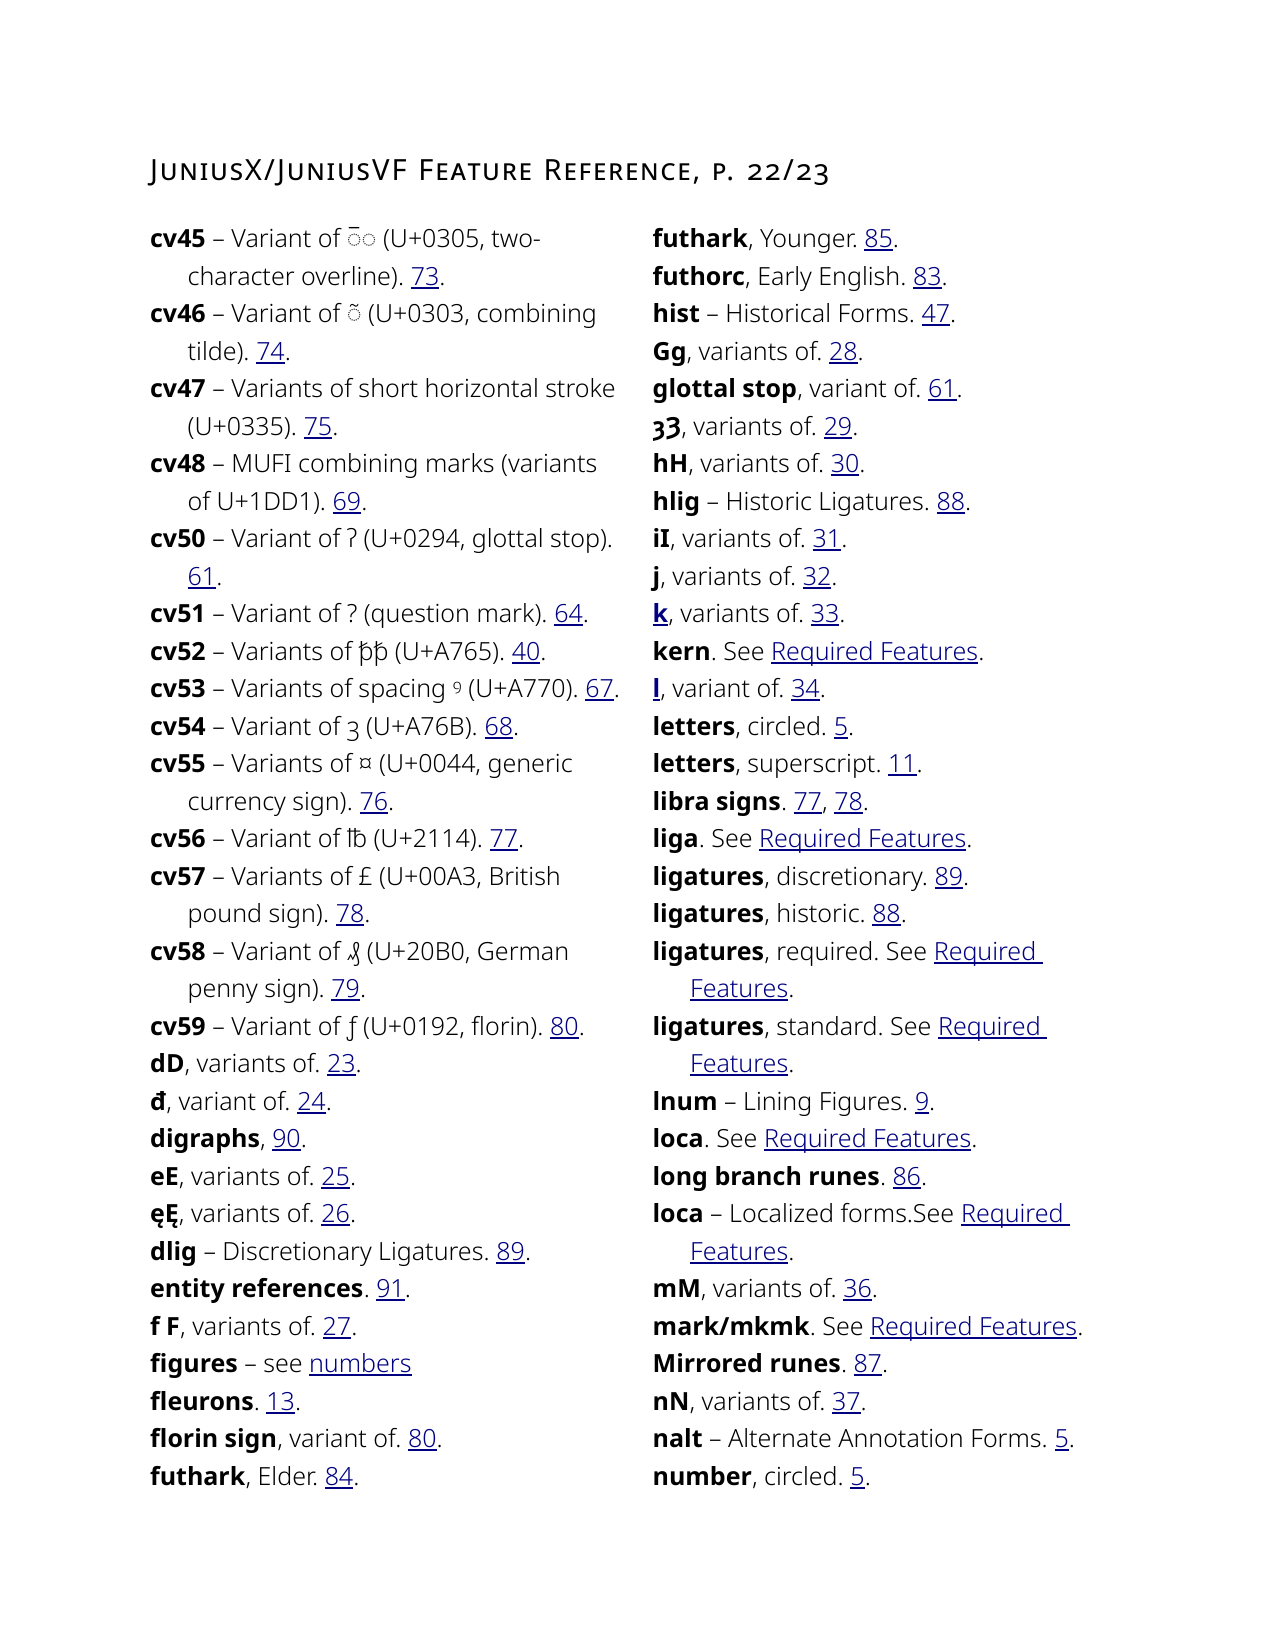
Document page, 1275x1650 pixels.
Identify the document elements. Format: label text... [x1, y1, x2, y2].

text cv56 – Variant of ℔ (U+2114). 77. [150, 817, 622, 855]
text f F, variants of. 27. [150, 1305, 622, 1342]
text cv47 – Variants of short horizontal stroke (U+0335). 75. [150, 367, 622, 442]
text cv54 – Variant of ꝫ (U+A76B). 68. [150, 705, 622, 742]
text ligatures, required. See Required Features. [652, 930, 1125, 1005]
text dlig – Discretionary Ligatures. 89. [150, 1230, 622, 1267]
text loca. See Required Features. [652, 1117, 1125, 1155]
text cv59 – Variant of ƒ (U+0192, florin). 80. [150, 1005, 622, 1042]
text futhark, Younger. 85. [652, 217, 1125, 255]
text lnum – Lining Figures. 9. [652, 1080, 1125, 1117]
text cv58 – Variant of ₰ (U+20B0, German penny sign). 79. [150, 930, 622, 1005]
text hist – Historical Forms. 47. [652, 292, 1125, 330]
text cv53 – Variants of spacing ꝰ (U+A770). 67. [150, 667, 622, 705]
text mM, variants of. 36. [652, 1267, 1125, 1305]
text number, circled. 5. [652, 1455, 1125, 1492]
text entity references. 91. [150, 1267, 622, 1305]
text hH, variants of. 30. [652, 442, 1125, 480]
text liga. See Required Features. [652, 817, 1125, 855]
text Mirrored runes. 87. [652, 1342, 1125, 1380]
text dD, variants of. 23. [150, 1042, 622, 1080]
text cv51 – Variant of ? (question mark). 64. [150, 592, 622, 630]
text loca – Localized forms.See Required Features. [652, 1192, 1125, 1267]
text cv46 – Variant of ◌̃ (U+0303, combining tilde). 74. [150, 292, 622, 367]
text fleurons. 13. [150, 1380, 622, 1417]
text kern. See Required Features. [652, 630, 1125, 667]
text cv45 – Variant of ◌̅◌ (U+0305, two-character overline). 73. [150, 217, 622, 292]
text digraphs, 90. [150, 1117, 622, 1155]
text cv52 – Variants of ꝥꝥ (U+A765). 40. [150, 630, 622, 667]
text glottal stop, variant of. 61. [652, 367, 1125, 405]
text đ, variant of. 24. [150, 1080, 622, 1117]
text florin sign, variant of. 80. [150, 1417, 622, 1455]
text nN, variants of. 37. [652, 1380, 1125, 1417]
text nalt – Alternate Annotation Forms. 5. [652, 1417, 1125, 1455]
text l, variant of. 34. [652, 667, 1125, 705]
text iI, variants of. 31. [652, 517, 1125, 555]
text letters, circled. 5. [652, 705, 1125, 742]
text futhorc, Early English. 83. [652, 255, 1125, 292]
text letters, superscript. 11. [652, 742, 1125, 780]
text eE, variants of. 25. [150, 1155, 622, 1192]
text ligatures, historic. 88. [652, 892, 1125, 930]
text cv55 – Variants of ¤ (U+0044, generic currency sign). 76. [150, 742, 622, 817]
text Gg, variants of. 28. [652, 330, 1125, 367]
text cv48 – MUFI combining marks (variants of U+1DD1). 69. [150, 442, 622, 517]
text figures – see numbers [150, 1342, 622, 1380]
text ęĘ, variants of. 26. [150, 1192, 622, 1230]
text ȝȜ, variants of. 29. [652, 405, 1125, 442]
text mark/mkmk. See Required Features. [652, 1305, 1125, 1342]
text libra signs. 77, 78. [652, 780, 1125, 817]
text hlig – Historic Ligatures. 88. [652, 480, 1125, 517]
text j, variants of. 32. [652, 555, 1125, 592]
text ligatures, standard. See Required Features. [652, 1005, 1125, 1080]
text cv50 – Variant of ʔ (U+0294, glottal stop). 61. [150, 517, 622, 592]
text ligatures, discretionary. 89. [652, 855, 1125, 892]
text k, variants of. 33. [652, 592, 1125, 630]
text cv57 – Variants of £ (U+00A3, British pound sign). 78. [150, 855, 622, 930]
text futhark, Elder. 84. [150, 1455, 622, 1492]
text long branch runes. 86. [652, 1155, 1125, 1192]
